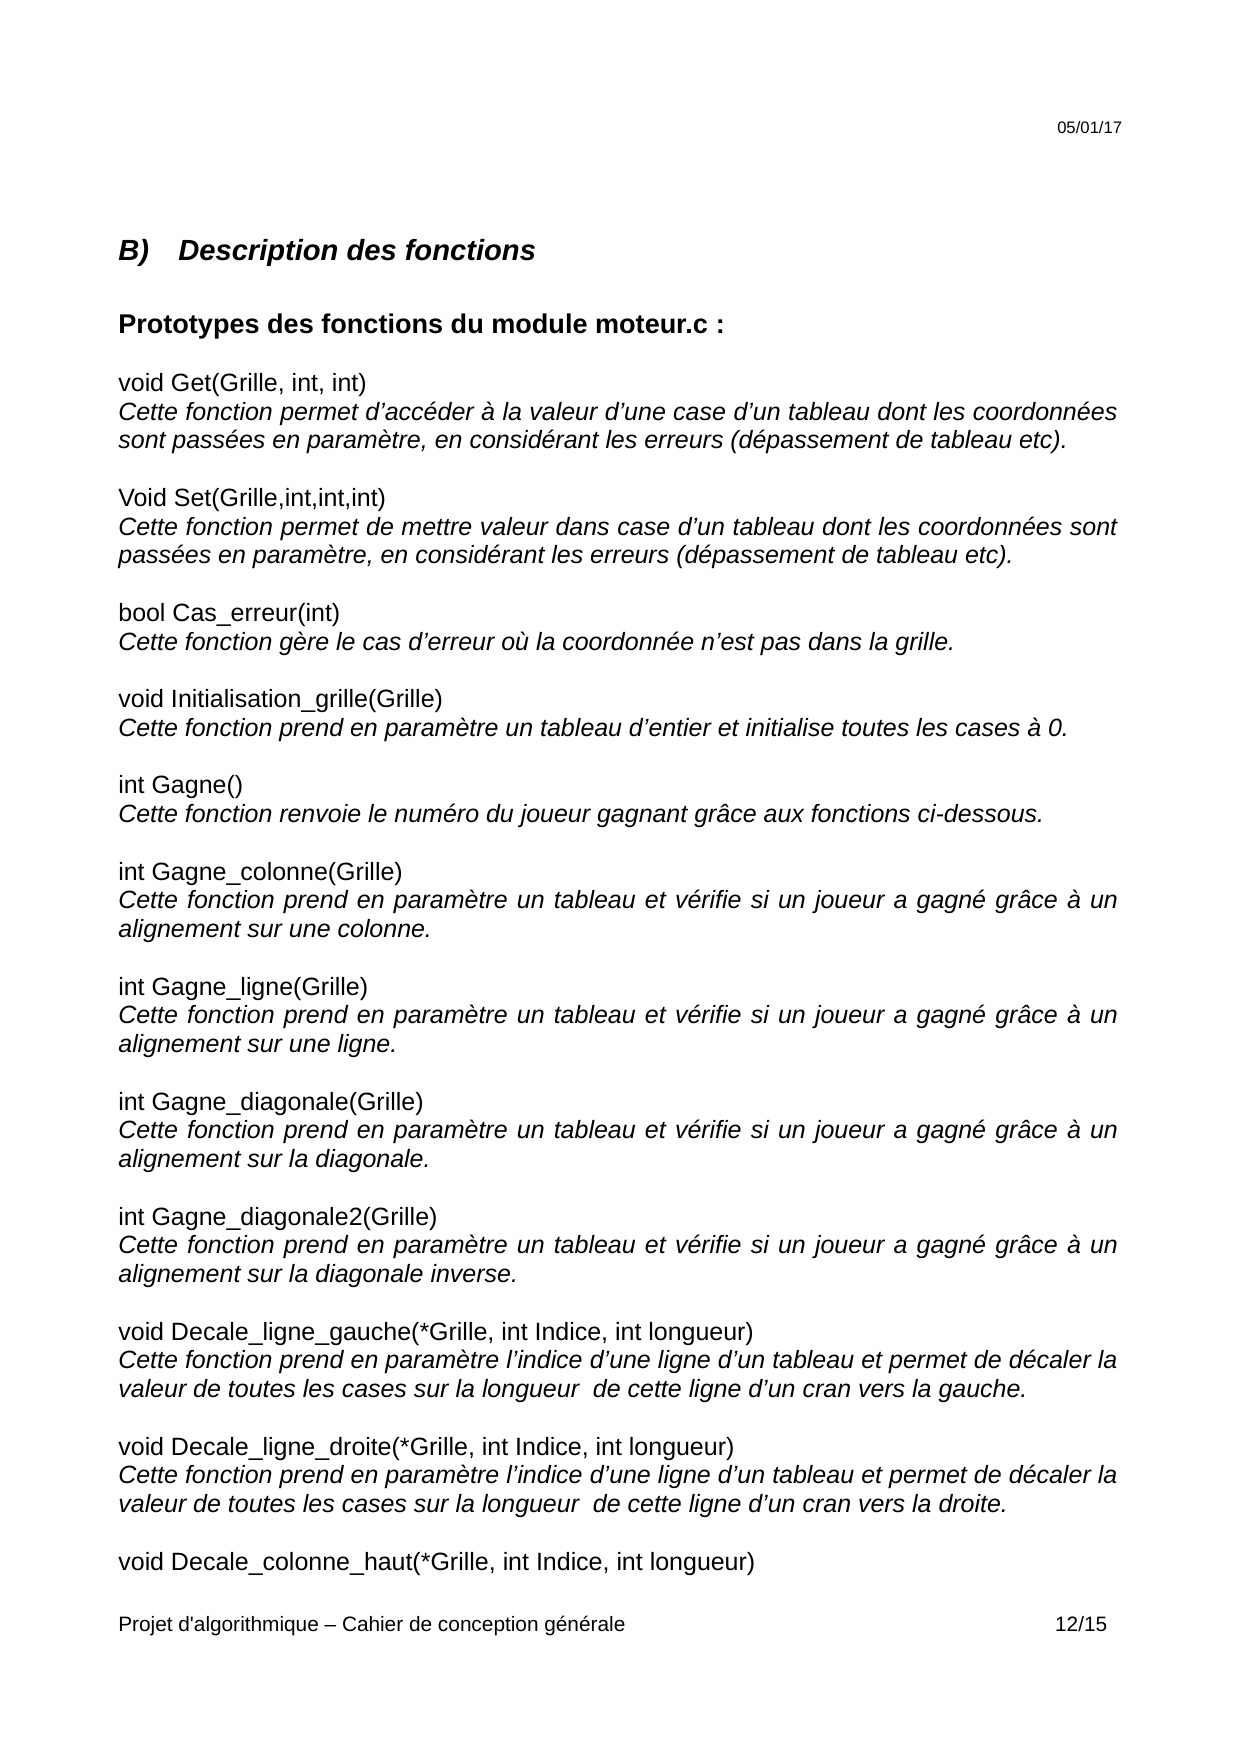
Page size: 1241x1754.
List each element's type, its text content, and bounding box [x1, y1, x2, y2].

text Void Set(Grille,int,int,int) [118, 483, 1122, 512]
text Cette fonction prend en paramètre un tableau et vérifie si un joueur a gagné grâce à un alignement sur une ligne. [118, 1000, 1122, 1058]
text Cette fonction renvoie le numéro du joueur gagnant grâce aux fonctions ci-dessous. [118, 799, 1122, 828]
text int Gagne_diagonale(Grille) [118, 1087, 1122, 1115]
text void Decale_ligne_gauche(*Grille, int Indice, int longueur) [118, 1317, 1122, 1345]
text Cette fonction prend en paramètre un tableau et vérifie si un joueur a gagné grâce à un alignement sur une colonne. [118, 885, 1122, 943]
text void Decale_colonne_haut(*Grille, int Indice, int longueur) [118, 1547, 1122, 1575]
text void Initialisation_grille(Grille) [118, 684, 1122, 713]
subtitle Description des fonctions [118, 233, 1122, 267]
text Cette fonction gère le cas d’erreur où la coordonnée n’est pas dans la grille. [118, 627, 1122, 655]
text bool Cas_erreur(int) [118, 598, 1122, 627]
text Cette fonction permet d’accéder à la valeur d’une case d’un tableau dont les coordonnées sont passées en paramètre, en considérant les erreurs (dépassement de tableau etc). [118, 397, 1122, 454]
text Cette fonction prend en paramètre l’indice d’une ligne d’un tableau et permet de décaler la valeur de toutes les cases sur la longueur de cette ligne d’un cran vers la gauche. [118, 1345, 1122, 1403]
text Cette fonction prend en paramètre un tableau et vérifie si un joueur a gagné grâce à un alignement sur la diagonale. [118, 1115, 1122, 1173]
text int Gagne_diagonale2(Grille) [118, 1202, 1122, 1230]
text void Get(Grille, int, int) [118, 368, 1122, 397]
text Cette fonction permet de mettre valeur dans case d’un tableau dont les coordonnées sont passées en paramètre, en considérant les erreurs (dépassement de tableau etc). [118, 512, 1122, 569]
text Cette fonction prend en paramètre un tableau et vérifie si un joueur a gagné grâce à un alignement sur la diagonale inverse. [118, 1230, 1122, 1288]
text int Gagne() [118, 770, 1122, 799]
text void Decale_ligne_droite(*Grille, int Indice, int longueur) [118, 1432, 1122, 1460]
text int Gagne_ligne(Grille) [118, 972, 1122, 1000]
text Cette fonction prend en paramètre un tableau d’entier et initialise toutes les cases à 0. [118, 713, 1122, 742]
text Cette fonction prend en paramètre l’indice d’une ligne d’un tableau et permet de décaler la valeur de toutes les cases sur la longueur de cette ligne d’un cran vers la droite. [118, 1460, 1122, 1518]
text Prototypes des fonctions du module moteur.c : [118, 308, 1122, 339]
text int Gagne_colonne(Grille) [118, 857, 1122, 885]
